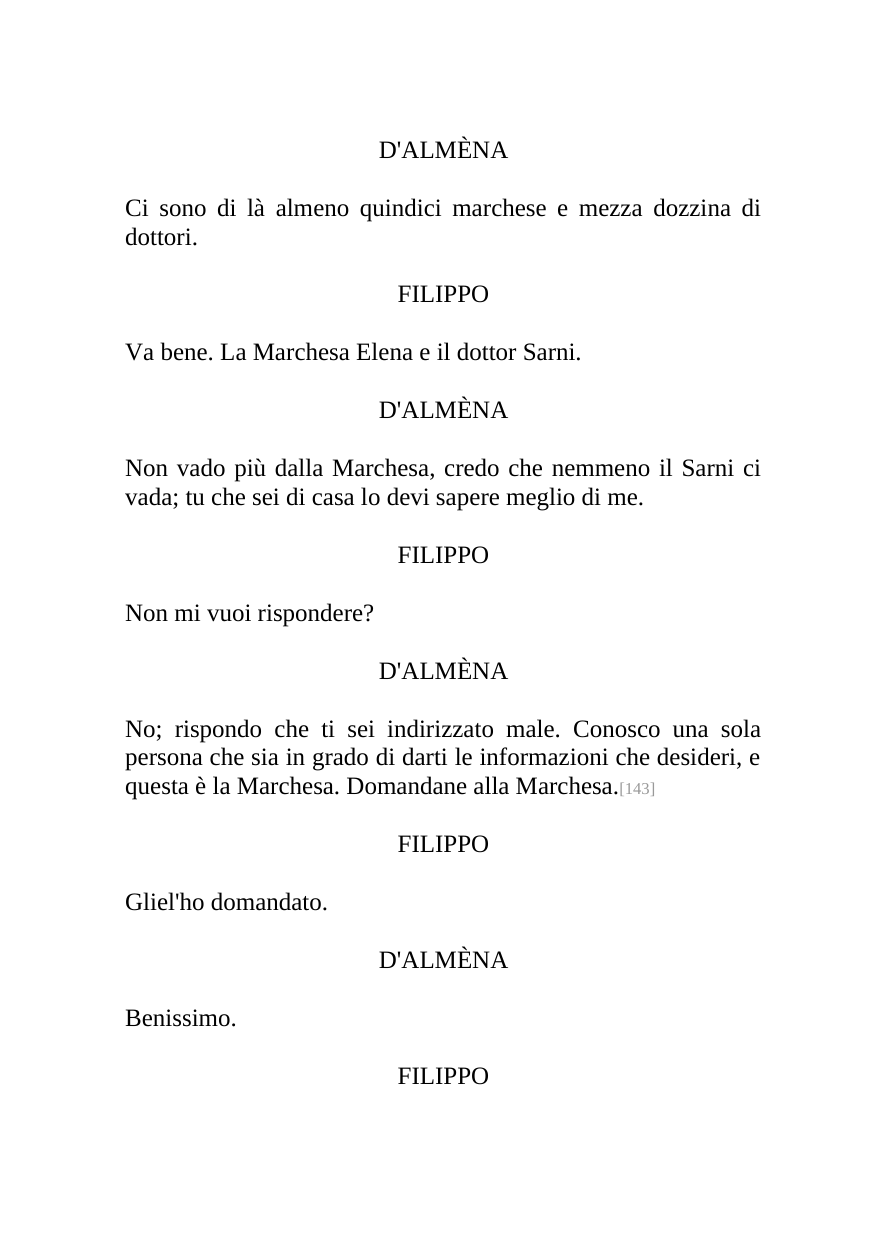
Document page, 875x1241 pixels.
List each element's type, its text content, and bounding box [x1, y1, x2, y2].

text Va bene. La Marchesa Elena e il dottor Sarni. [125, 337, 762, 366]
text D'ALMÈNA [125, 395, 762, 424]
text D'ALMÈNA [125, 135, 762, 164]
text D'ALMÈNA [125, 945, 762, 974]
text FILIPPO [125, 829, 762, 858]
text FILIPPO [125, 279, 762, 308]
text D'ALMÈNA [125, 656, 762, 684]
text Benissimo. [125, 1003, 762, 1032]
text No; rispondo che ti sei indirizzato male. Conosco una sola persona che sia in grado di darti le informazioni che desideri, e questa è la Marchesa. Domandane alla Marchesa.[143] [125, 714, 762, 800]
text Non mi vuoi rispondere? [125, 598, 762, 627]
text Gliel'ho domandato. [125, 887, 762, 916]
text Ci sono di là almeno quindici marchese e mezza dozzina di dottori. [125, 193, 762, 250]
text FILIPPO [125, 1061, 762, 1089]
text FILIPPO [125, 540, 762, 569]
text Non vado più dalla Marchesa, credo che nemmeno il Sarni ci vada; tu che sei di casa lo devi sapere meglio di me. [125, 453, 762, 511]
